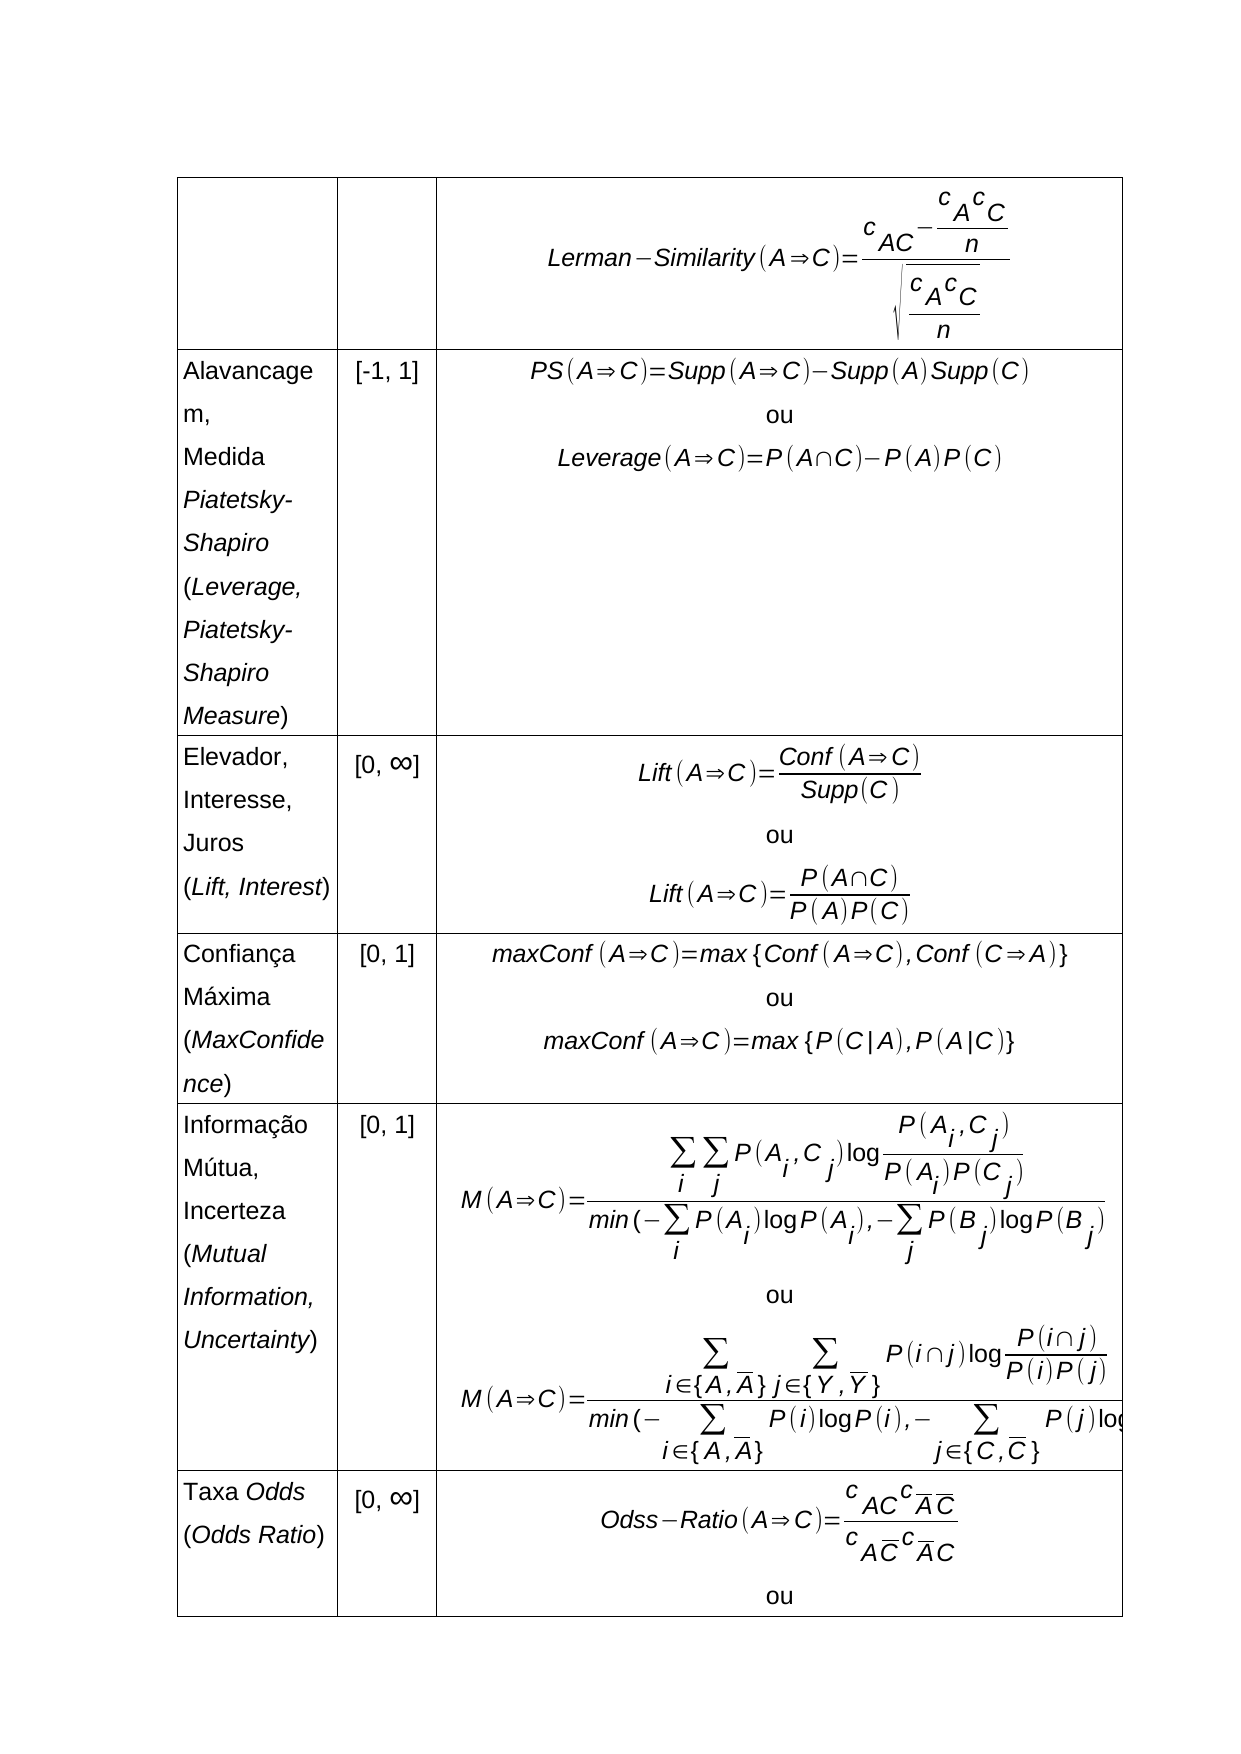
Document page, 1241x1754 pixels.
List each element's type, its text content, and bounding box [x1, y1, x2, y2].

table_cell [0, 1] [338, 1104, 436, 1470]
table_cell ou [437, 736, 1122, 932]
table_cell Confiança Máxima (MaxConfidence) [178, 934, 337, 1103]
table_cell [178, 178, 337, 349]
table_cell [0, 1] [338, 934, 436, 1103]
table_cell Alavancagem, Medida Piatetsky-Shapiro (Leverage, Piatetsky-Shapiro Measure) [178, 350, 337, 735]
table_cell Informação Mútua, Incerteza (Mutual Information, Uncertainty) [178, 1104, 337, 1470]
table_cell ou [437, 1471, 1122, 1616]
table_cell ou [437, 934, 1122, 1103]
table_cell ou [437, 350, 1122, 735]
table_cell ou [437, 178, 1122, 349]
table_cell [-1, 1] [338, 350, 436, 735]
table_cell [0, ∞] [338, 1471, 436, 1616]
table_cell Elevador, Interesse, Juros (Lift, Interest) [178, 736, 337, 932]
table_cell [338, 178, 436, 349]
table_cell Taxa Odds (Odds Ratio) [178, 1471, 337, 1616]
table_cell [0, ∞] [338, 736, 436, 932]
table_cell ou [437, 1104, 1122, 1470]
